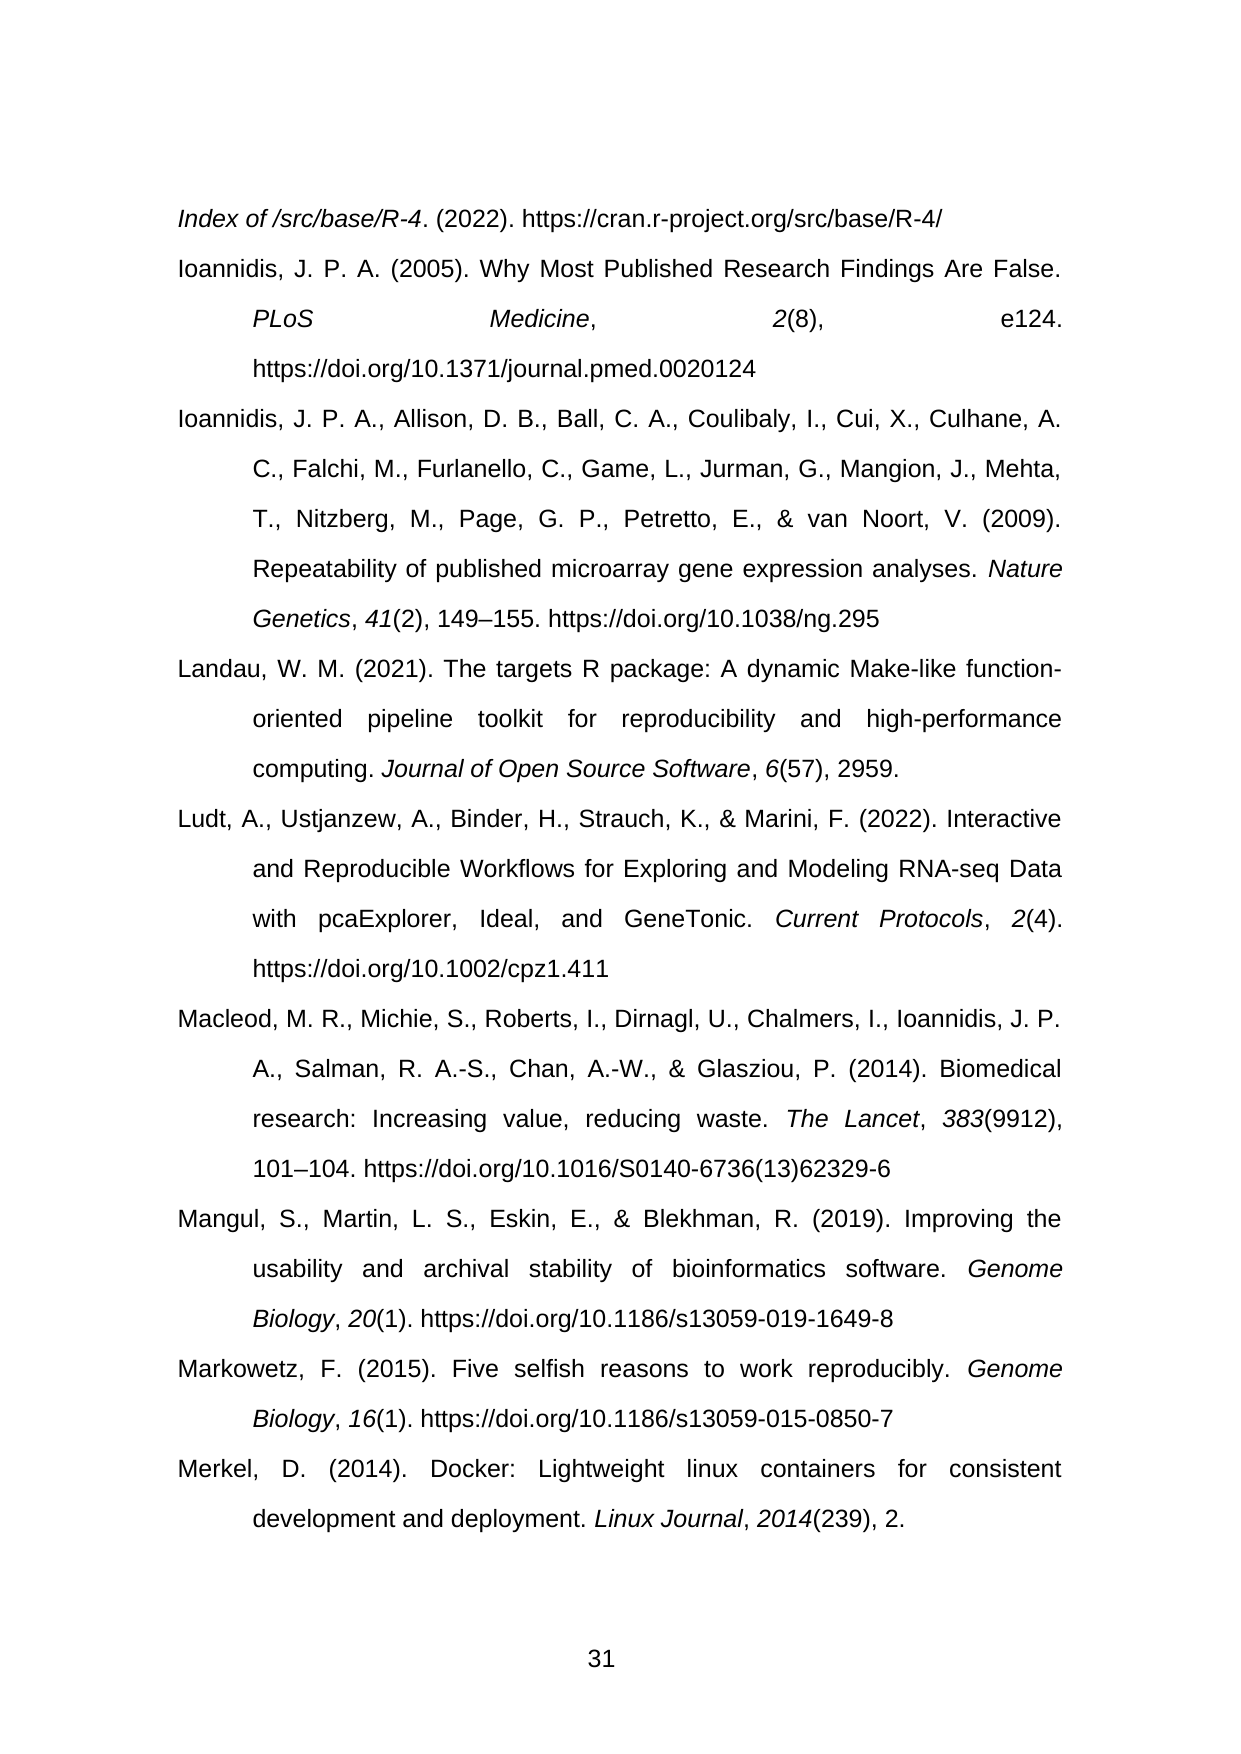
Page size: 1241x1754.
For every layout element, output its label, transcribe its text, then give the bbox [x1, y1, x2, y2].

text Landau, W. M. (2021). The targets R package: A dynamic Make-like function-oriented pipeline toolkit for reproducibility and high-performance computing. Journal of Open Source Software, 6(57), 2959. [177, 633, 1063, 783]
text Ioannidis, J. P. A., Allison, D. B., Ball, C. A., Coulibaly, I., Cui, X., Culhane, A. C., Falchi, M., Furlanello, C., Game, L., Jurman, G., Mangion, J., Mehta, T., Nitzberg, M., Page, G. P., Petretto, E., & van Noort, V. (2009). Repeatability of published microarray gene expression analyses. Nature Genetics, 41(2), 149–155. https://doi.org/10.1038/ng.295 [177, 383, 1063, 633]
text Macleod, M. R., Michie, S., Roberts, I., Dirnagl, U., Chalmers, I., Ioannidis, J. P. A., Salman, R. A.-S., Chan, A.-W., & Glasziou, P. (2014). Biomedical research: Increasing value, reducing waste. The Lancet, 383(9912), 101–104. https://doi.org/10.1016/S0140-6736(13)62329-6 [177, 983, 1063, 1183]
text Ioannidis, J. P. A. (2005). Why Most Published Research Findings Are False. PLoS Medicine, 2(8), e124. https://doi.org/10.1371/journal.pmed.0020124 [177, 233, 1063, 383]
text Merkel, D. (2014). Docker: Lightweight linux containers for consistent development and deployment. Linux Journal, 2014(239), 2. [177, 1433, 1063, 1533]
text Index of /src/base/R-4. (2022). https://cran.r-project.org/src/base/R-4/ [177, 183, 1063, 233]
text Ludt, A., Ustjanzew, A., Binder, H., Strauch, K., & Marini, F. (2022). Interactive and Reproducible Workflows for Exploring and Modeling RNA‐seq Data with pcaExplorer, Ideal, and GeneTonic. Current Protocols, 2(4). https://doi.org/10.1002/cpz1.411 [177, 783, 1063, 983]
text Mangul, S., Martin, L. S., Eskin, E., & Blekhman, R. (2019). Improving the usability and archival stability of bioinformatics software. Genome Biology, 20(1). https://doi.org/10.1186/s13059-019-1649-8 [177, 1183, 1063, 1333]
text Markowetz, F. (2015). Five selfish reasons to work reproducibly. Genome Biology, 16(1). https://doi.org/10.1186/s13059-015-0850-7 [177, 1333, 1063, 1433]
